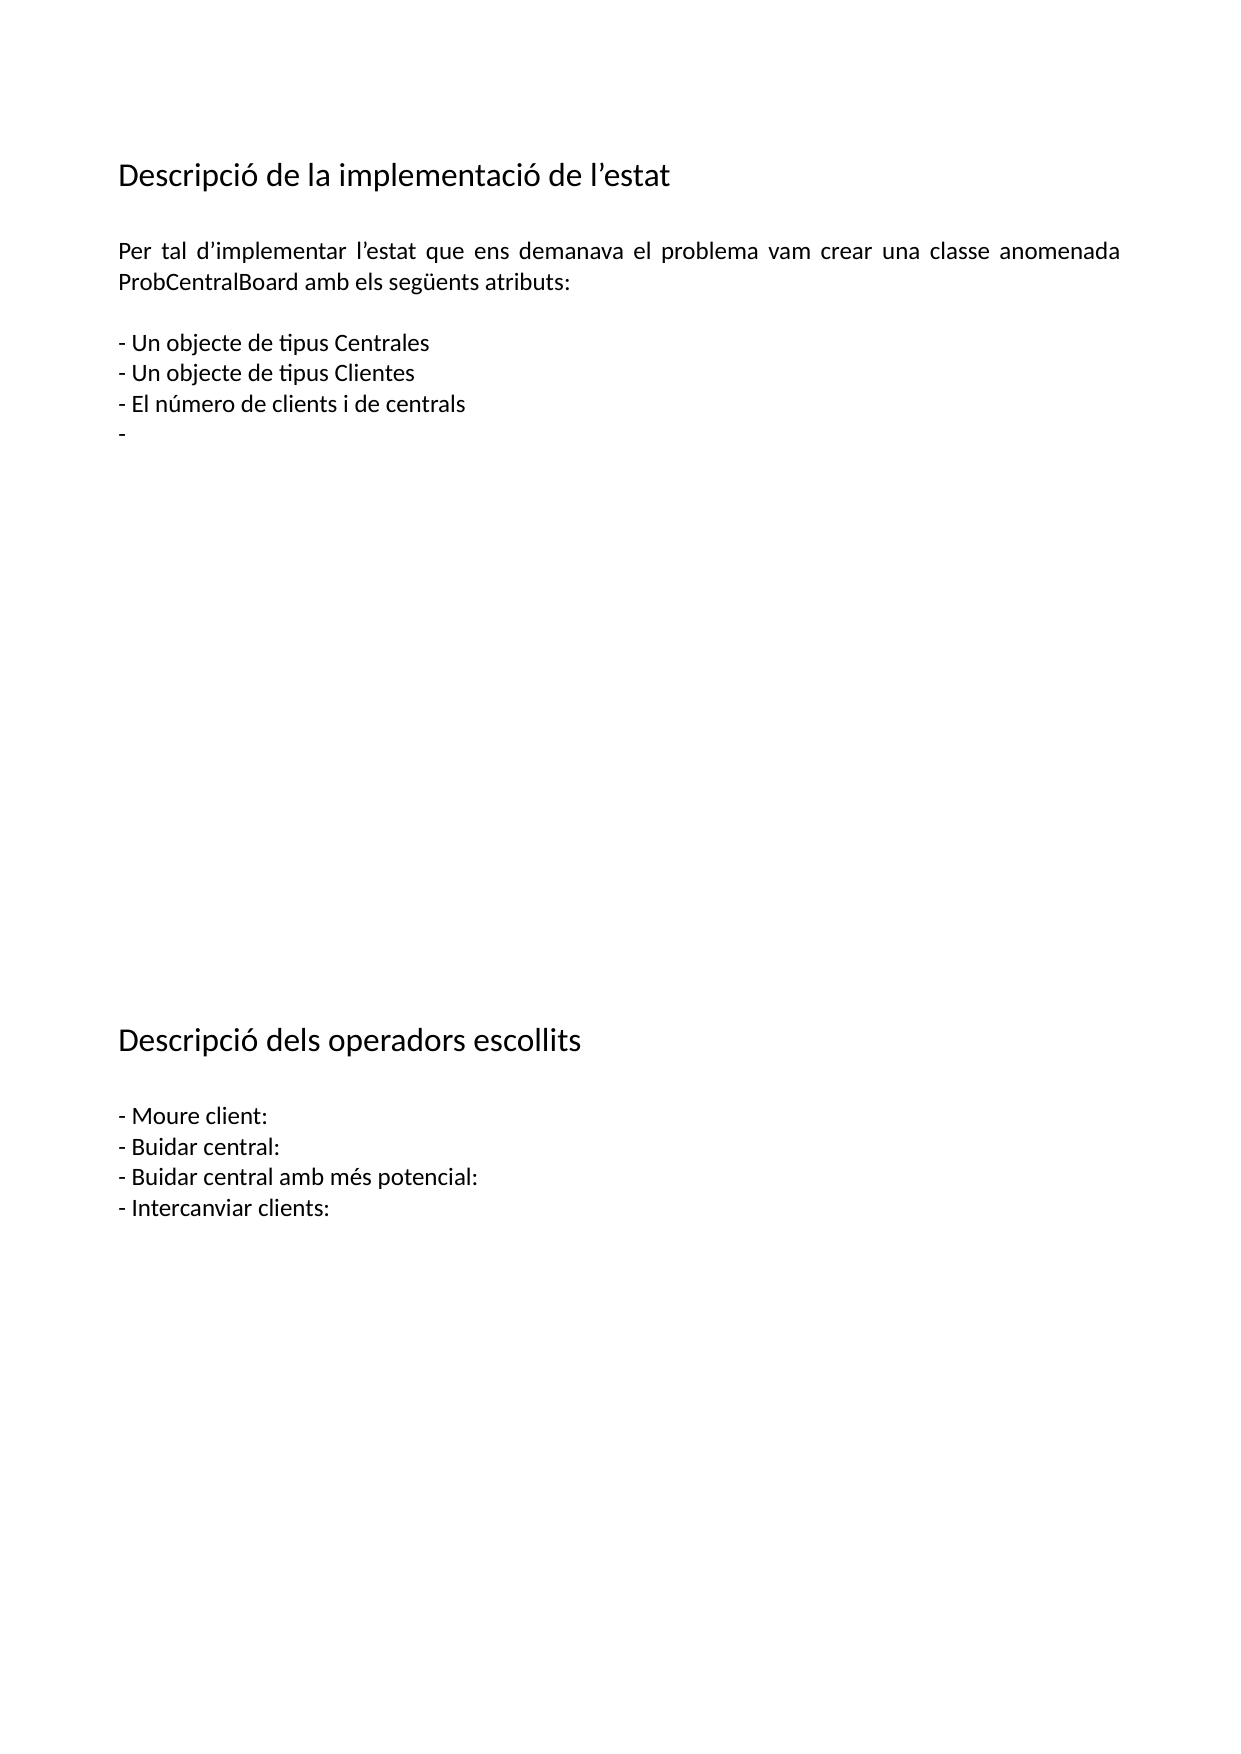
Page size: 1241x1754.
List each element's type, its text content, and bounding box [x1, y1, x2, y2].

text - Un objecte de tipus Clientes [118, 357, 1122, 388]
text - Intercanviar clients: [118, 1192, 1122, 1223]
text Per tal d’implementar l’estat que ens demanava el problema vam crear una classe anomenada ProbCentralBoard amb els següents atributs: [118, 235, 1122, 296]
text - Buidar central amb més potencial: [118, 1162, 1122, 1192]
text Descripció de la implementació de l’estat [118, 154, 1122, 194]
text - El número de clients i de centrals [118, 388, 1122, 418]
text - Buidar central: [118, 1131, 1122, 1162]
text Descripció dels operadors escollits [118, 1019, 1122, 1060]
text - Un objecte de tipus Centrales [118, 327, 1122, 357]
text - [118, 418, 1122, 449]
text - Moure client: [118, 1101, 1122, 1131]
